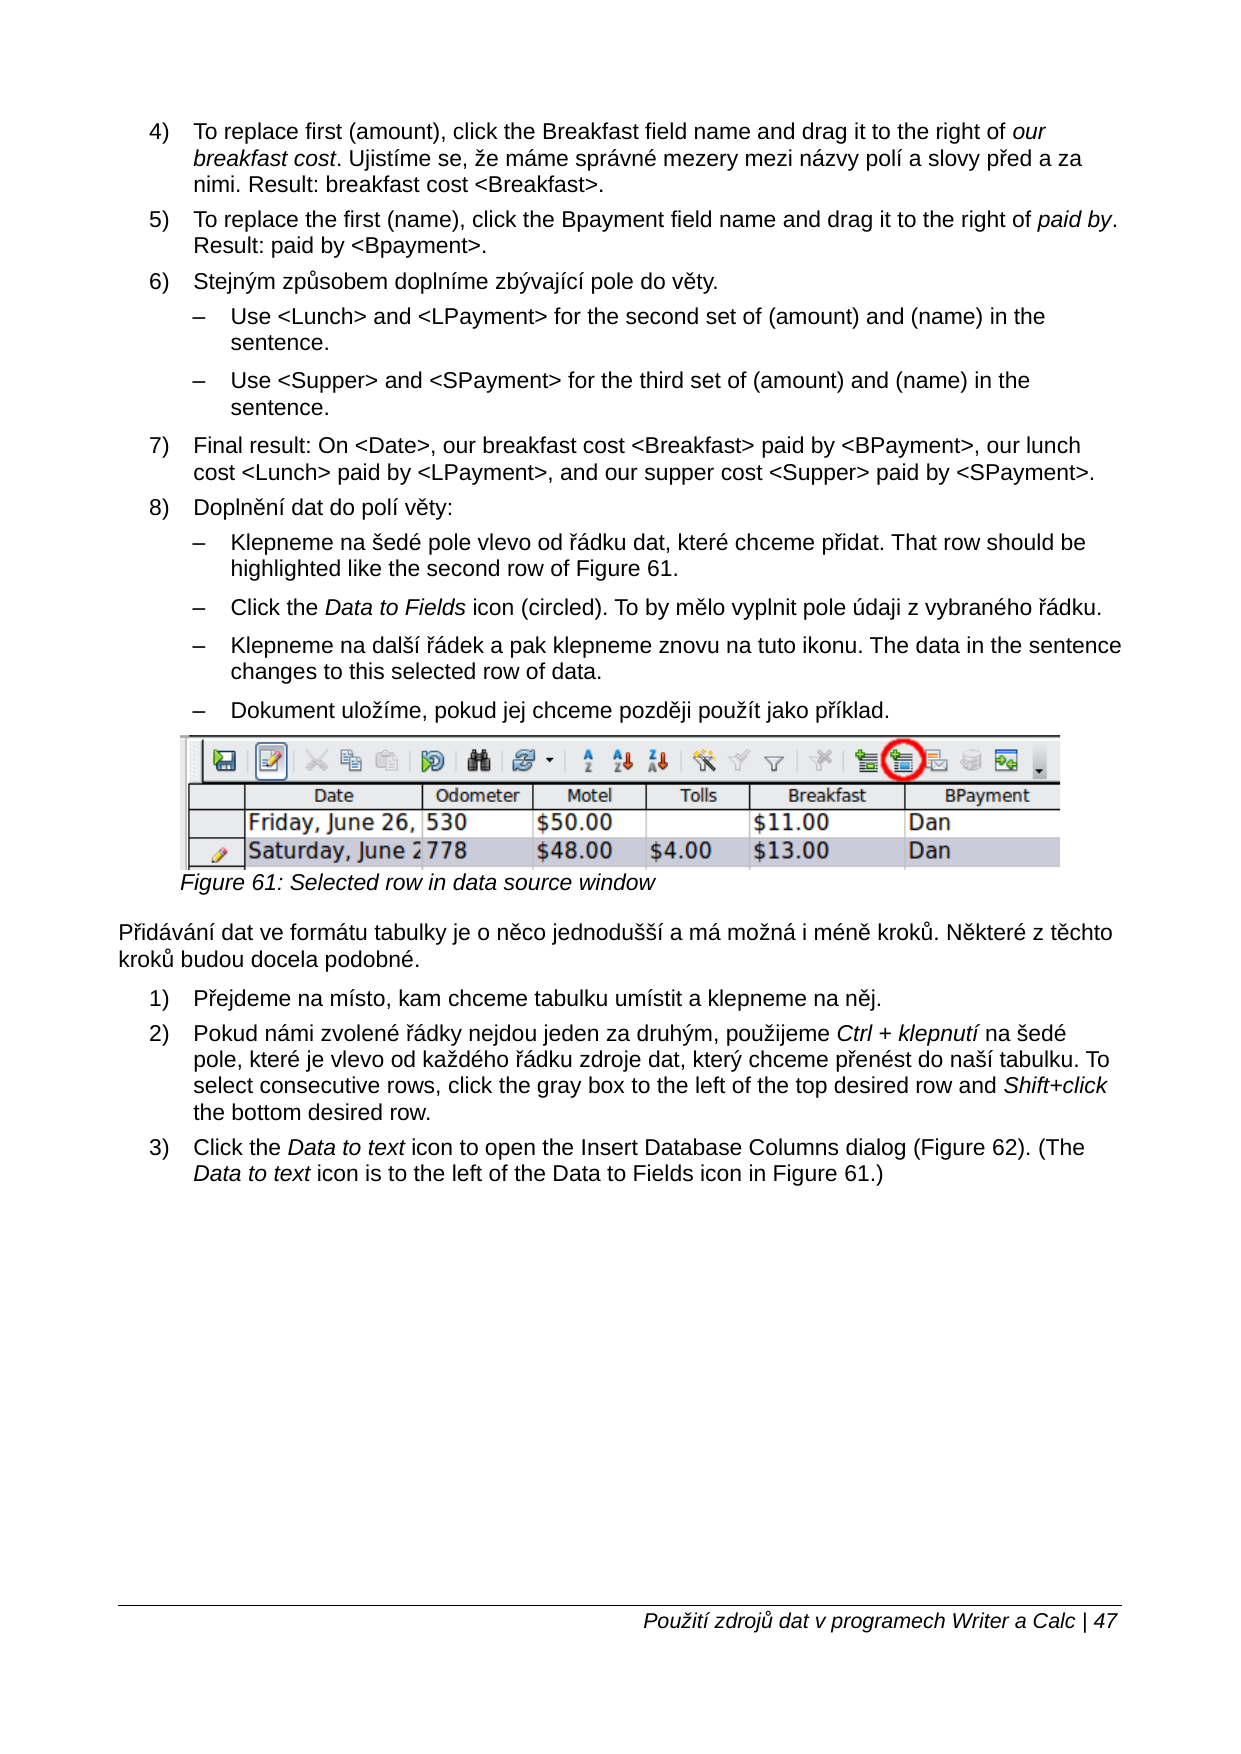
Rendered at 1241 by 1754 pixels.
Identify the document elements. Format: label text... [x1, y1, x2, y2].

list Stejným způsobem doplníme zbývající pole do věty. [169, 268, 1122, 294]
list Click the Data to Fields icon (circled). To by mělo vyplnit pole údaji z vybraného řádku. [192, 594, 1122, 620]
list Klepneme na šedé pole vlevo od řádku dat, které chceme přidat. That row should be highlighted like the second row of Figure 61. [192, 529, 1122, 582]
list Use <Lunch> and <LPayment> for the second set of (amount) and (name) in the sentence. [192, 303, 1122, 356]
list To replace first (amount), click the Breakfast field name and drag it to the right of our breakfast cost. Ujistíme se, že máme správné mezery mezi názvy polí a slovy před a za nimi. Result: breakfast cost <Breakfast>. [169, 118, 1122, 197]
list Pokud námi zvolené řádky nejdou jeden za druhým, použijeme Ctrl + klepnutí na šedé pole, které je vlevo od každého řádku zdroje dat, který chceme přenést do naší tabulku. To select consecutive rows, click the gray box to the left of the top desired row and Shift+click the bottom desired row. [169, 1020, 1122, 1125]
list To replace the first (name), click the Bpayment field name and drag it to the right of paid by. Result: paid by <Bpayment>. [169, 206, 1122, 259]
picture [180, 735, 1061, 870]
list Final result: On <Date>, our breakfast cost <Breakfast> paid by <BPayment>, our lunch cost <Lunch> paid by <LPayment>, and our supper cost <Supper> paid by <SPayment>. [169, 432, 1122, 485]
list Doplnění dat do polí věty: [169, 494, 1122, 520]
text Figure 61: Selected row in data source window [180, 870, 1060, 896]
list Click the Data to text icon to open the Insert Database Columns dialog (Figure 62). (The Data to text icon is to the left of the Data to Fields icon in Figure 61.) [169, 1134, 1122, 1187]
text Přidávání dat ve formátu tabulky je o něco jednodušší a má možná i méně kroků. Některé z těchto kroků budou docela podobné. [118, 919, 1122, 972]
list Přejdeme na místo, kam chceme tabulku umístit a klepneme na něj. [169, 984, 1122, 1011]
list Dokument uložíme, pokud jej chceme později použít jako příklad. [192, 697, 1122, 723]
list Use <Supper> and <SPayment> for the third set of (amount) and (name) in the sentence. [192, 367, 1122, 420]
list Klepneme na další řádek a pak klepneme znovu na tuto ikonu. The data in the sentence changes to this selected row of data. [192, 632, 1122, 685]
